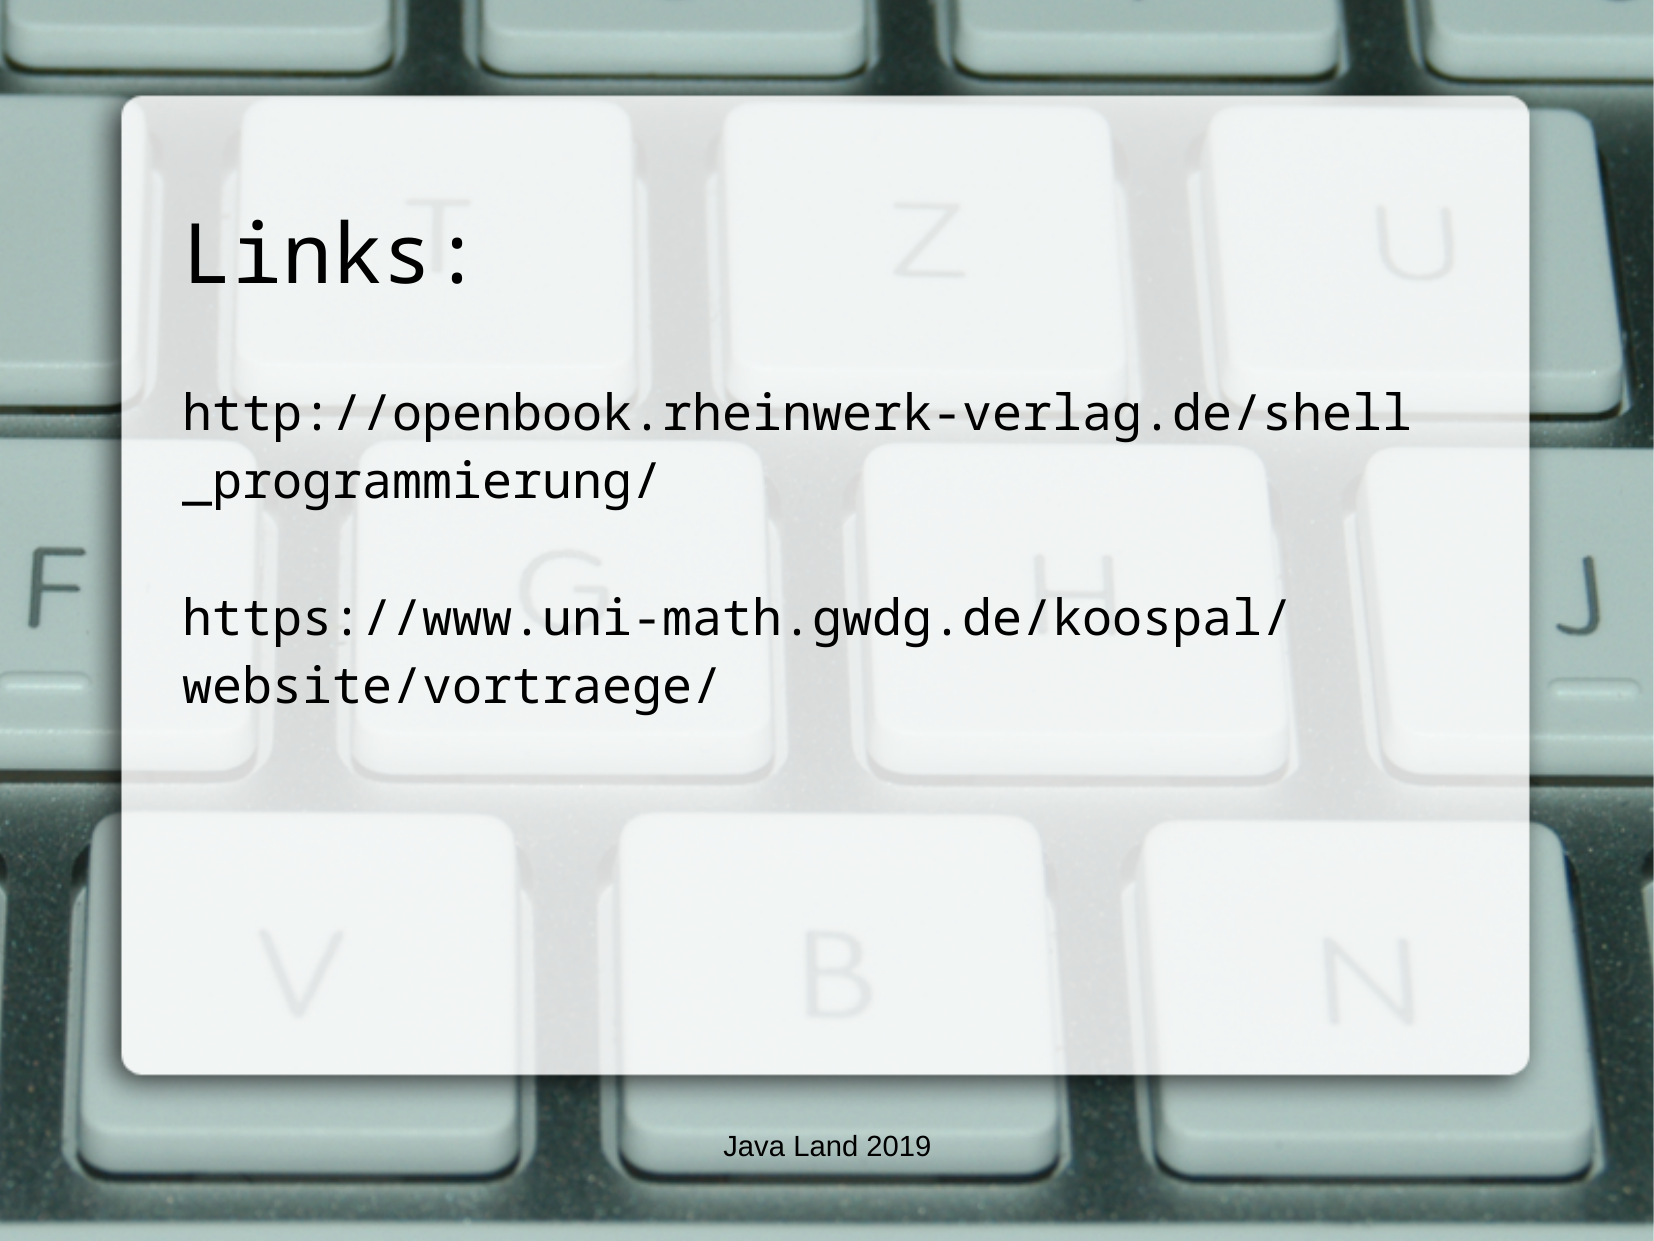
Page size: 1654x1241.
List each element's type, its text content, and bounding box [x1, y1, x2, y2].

text_box Links: http://openbook.rheinwerk-verlag.de/shell_programmierung/ https://www.uni-math.gwdg.de/koospal/website/vortraege/ [182, 194, 1414, 1025]
picture [0, 0, 1654, 1241]
title [280, 170, 1436, 934]
